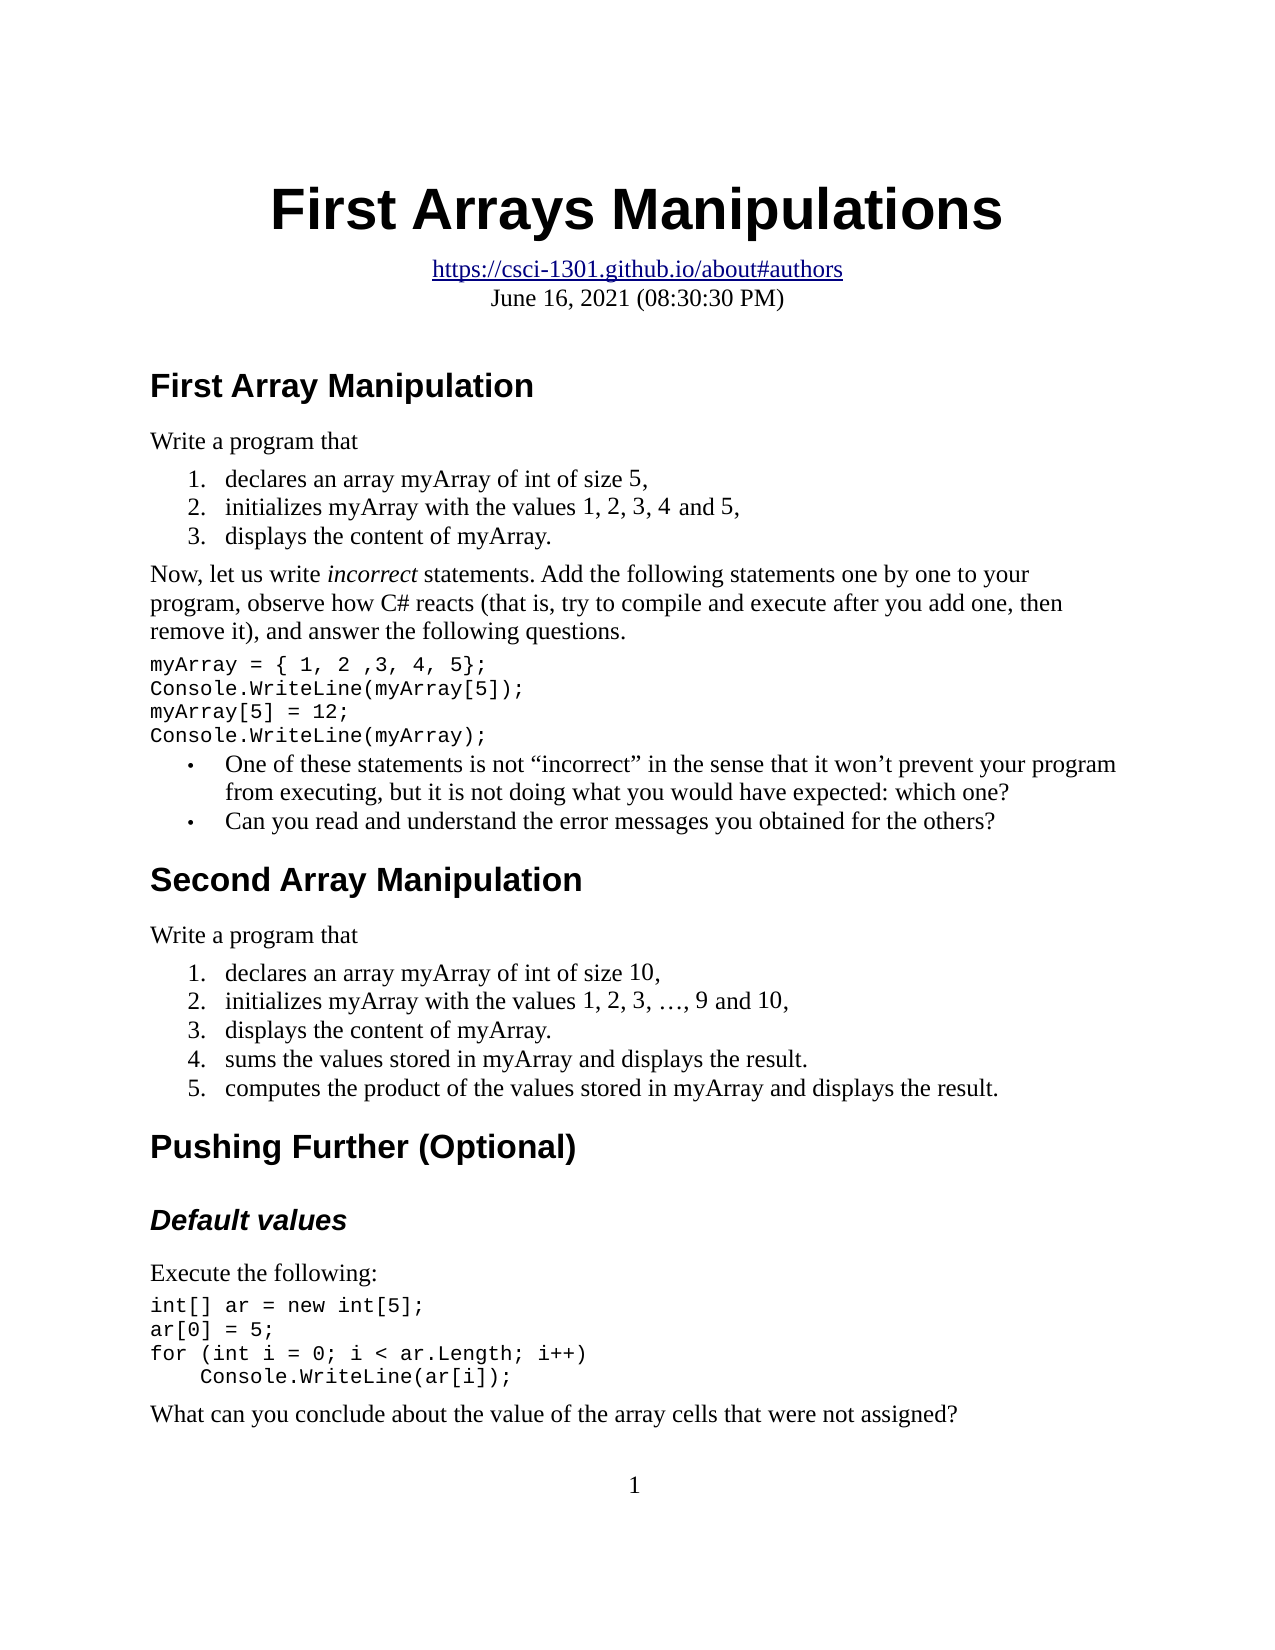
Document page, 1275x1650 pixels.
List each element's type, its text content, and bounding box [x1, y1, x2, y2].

list displays the content of myArray. [187, 521, 1125, 550]
subtitle Pushing Further (Optional) [150, 1126, 1125, 1165]
subtitle Second Array Manipulation [150, 860, 1125, 898]
subtitle First Array Manipulation [150, 366, 1125, 404]
title First Arrays Manipulations [150, 175, 1125, 242]
text int[] ar = new int[5]; [150, 1295, 1125, 1319]
text for (int i = 0; i < ar.Length; i++) [150, 1343, 1125, 1366]
list sums the values stored in myArray and displays the result. [187, 1044, 1125, 1073]
list declares an array myArray of int of size , [187, 464, 1125, 492]
text June 16, 2021 (08:30:30 PM) [150, 283, 1125, 312]
text ar[0] = 5; [150, 1319, 1125, 1343]
text myArray[5] = 12; [150, 701, 1125, 725]
text Now, let us write incorrect statements. Add the following statements one by one to your program, observe how C# reacts (that is, try to compile and execute after you add one, then remove it), and answer the following questions. [150, 559, 1125, 645]
list displays the content of myArray. [187, 1015, 1125, 1044]
text Write a program that [150, 920, 1125, 949]
list initializes myArray with the values , , , …, and , [187, 986, 1125, 1015]
list One of these statements is not “incorrect” in the sense that it won’t prevent your program from executing, but it is not doing what you would have expected: which one? [187, 749, 1125, 806]
text Console.WriteLine(myArray[5]); [150, 678, 1125, 701]
text Execute the following: [150, 1258, 1125, 1286]
text myArray = { 1, 2 ,3, 4, 5}; [150, 654, 1125, 678]
list Can you read and understand the error messages you obtained for the others? [187, 806, 1125, 835]
text Console.WriteLine(myArray); [150, 725, 1125, 749]
list computes the product of the values stored in myArray and displays the result. [187, 1073, 1125, 1101]
text Console.WriteLine(ar[i]); [150, 1366, 1125, 1390]
list initializes myArray with the values , , , and , [187, 492, 1125, 521]
subtitle Default values [150, 1203, 1125, 1236]
text https://csci-1301.github.io/about#authors [150, 254, 1125, 283]
text Write a program that [150, 426, 1125, 455]
text What can you conclude about the value of the array cells that were not assigned? [150, 1399, 1125, 1428]
list declares an array myArray of int of size , [187, 958, 1125, 986]
